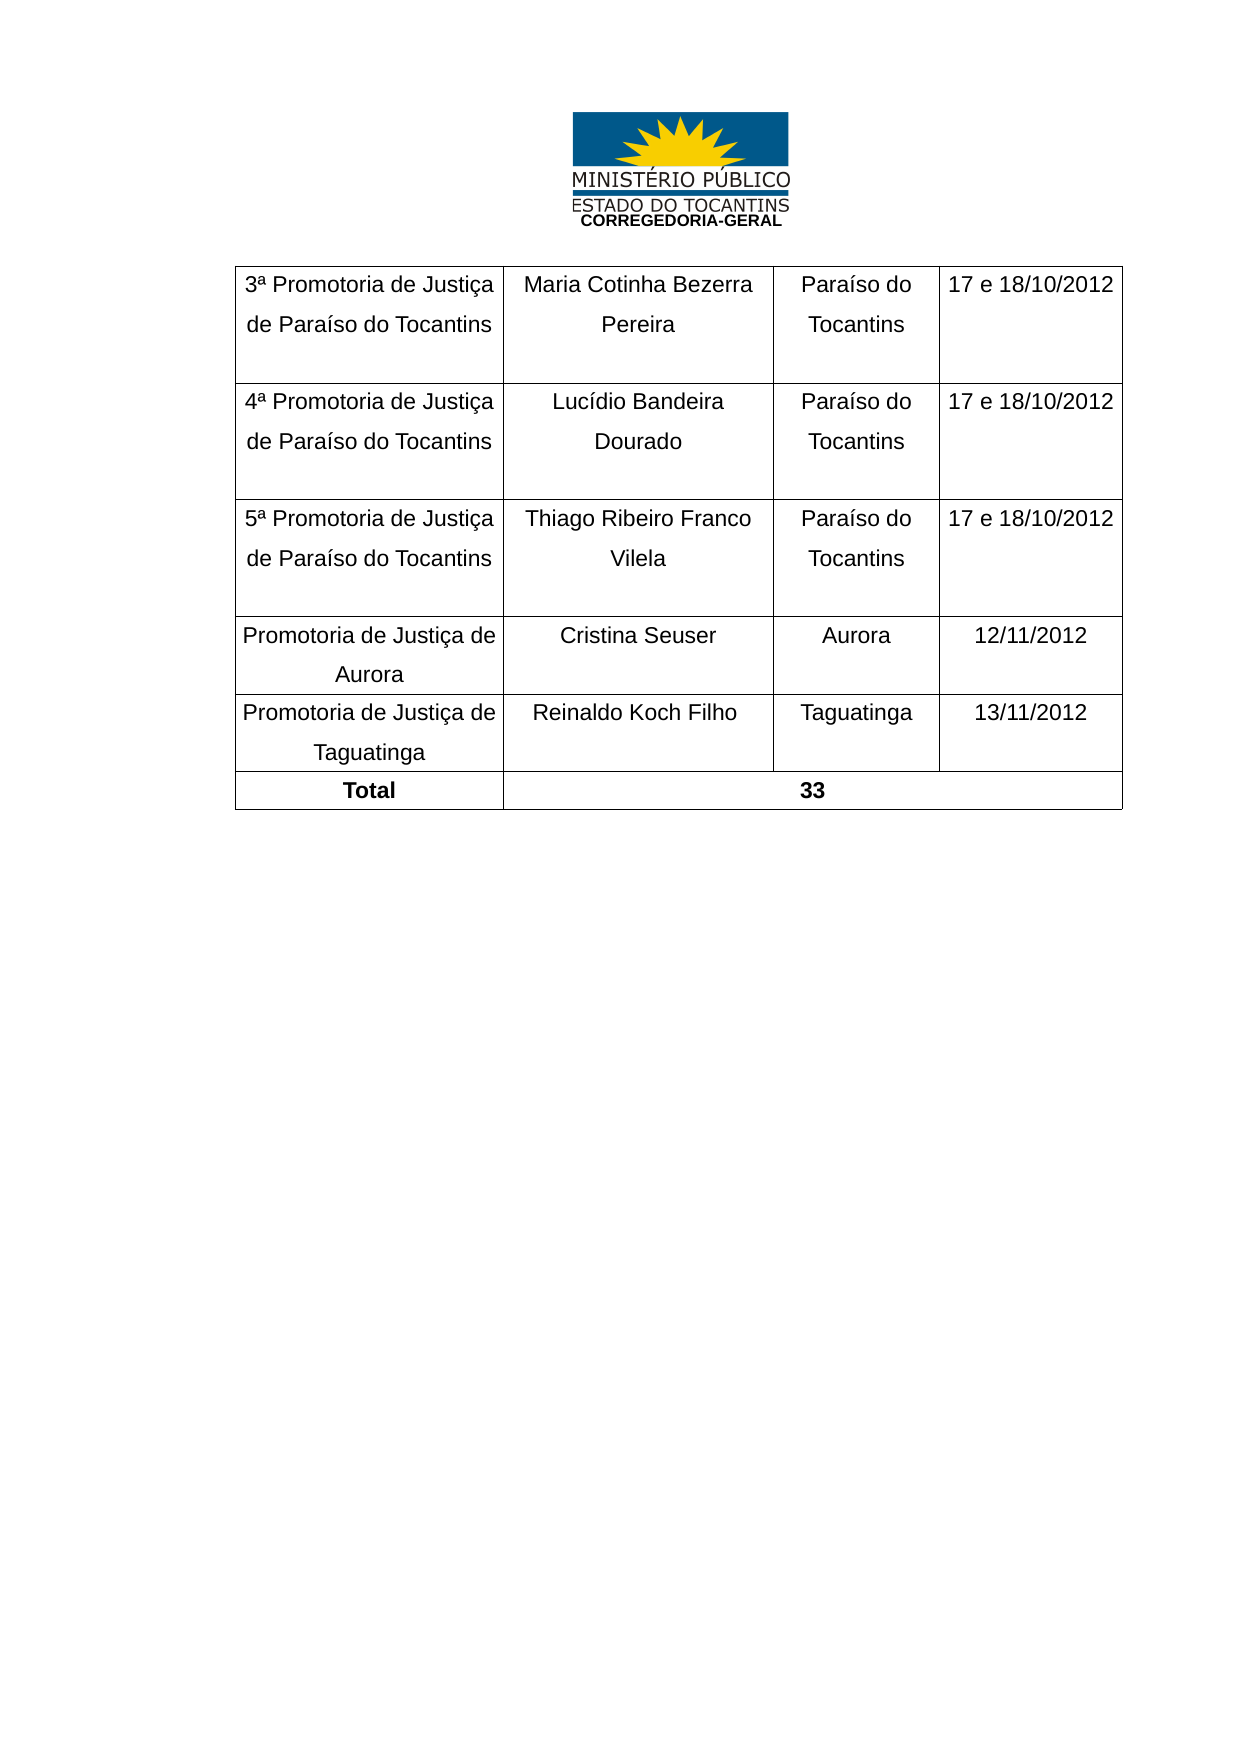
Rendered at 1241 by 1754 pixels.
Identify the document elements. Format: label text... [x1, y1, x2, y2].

table_cell Reinaldo Koch Filho [504, 695, 773, 771]
table_cell 4ª Promotoria de Justiça de Paraíso do Tocantins [236, 384, 503, 499]
table_cell Thiago Ribeiro Franco Vilela [504, 500, 773, 616]
table_cell Paraíso do Tocantins [774, 384, 939, 499]
table_cell Paraíso do Tocantins [774, 267, 939, 382]
table_cell Total [236, 772, 503, 809]
table_cell 17 e 18/10/2012 [940, 267, 1122, 382]
table_cell 3ª Promotoria de Justiça de Paraíso do Tocantins [236, 267, 503, 382]
table_cell Cristina Seuser [504, 617, 773, 693]
table_cell Promotoria de Justiça de Taguatinga [236, 695, 503, 771]
table_cell 12/11/2012 [940, 617, 1122, 693]
table_cell 17 e 18/10/2012 [940, 500, 1122, 616]
table_cell Maria Cotinha Bezerra Pereira [504, 267, 773, 382]
table_cell Aurora [774, 617, 939, 693]
table_cell Promotoria de Justiça de Aurora [236, 617, 503, 693]
table_cell 13/11/2012 [940, 695, 1122, 771]
table_cell 33 [504, 772, 1122, 809]
table_cell 17 e 18/10/2012 [940, 384, 1122, 499]
picture [572, 112, 790, 212]
table_cell Taguatinga [774, 695, 939, 771]
table_cell Lucídio Bandeira Dourado [504, 384, 773, 499]
table_cell Paraíso do Tocantins [774, 500, 939, 616]
table_cell 5ª Promotoria de Justiça de Paraíso do Tocantins [236, 500, 503, 616]
